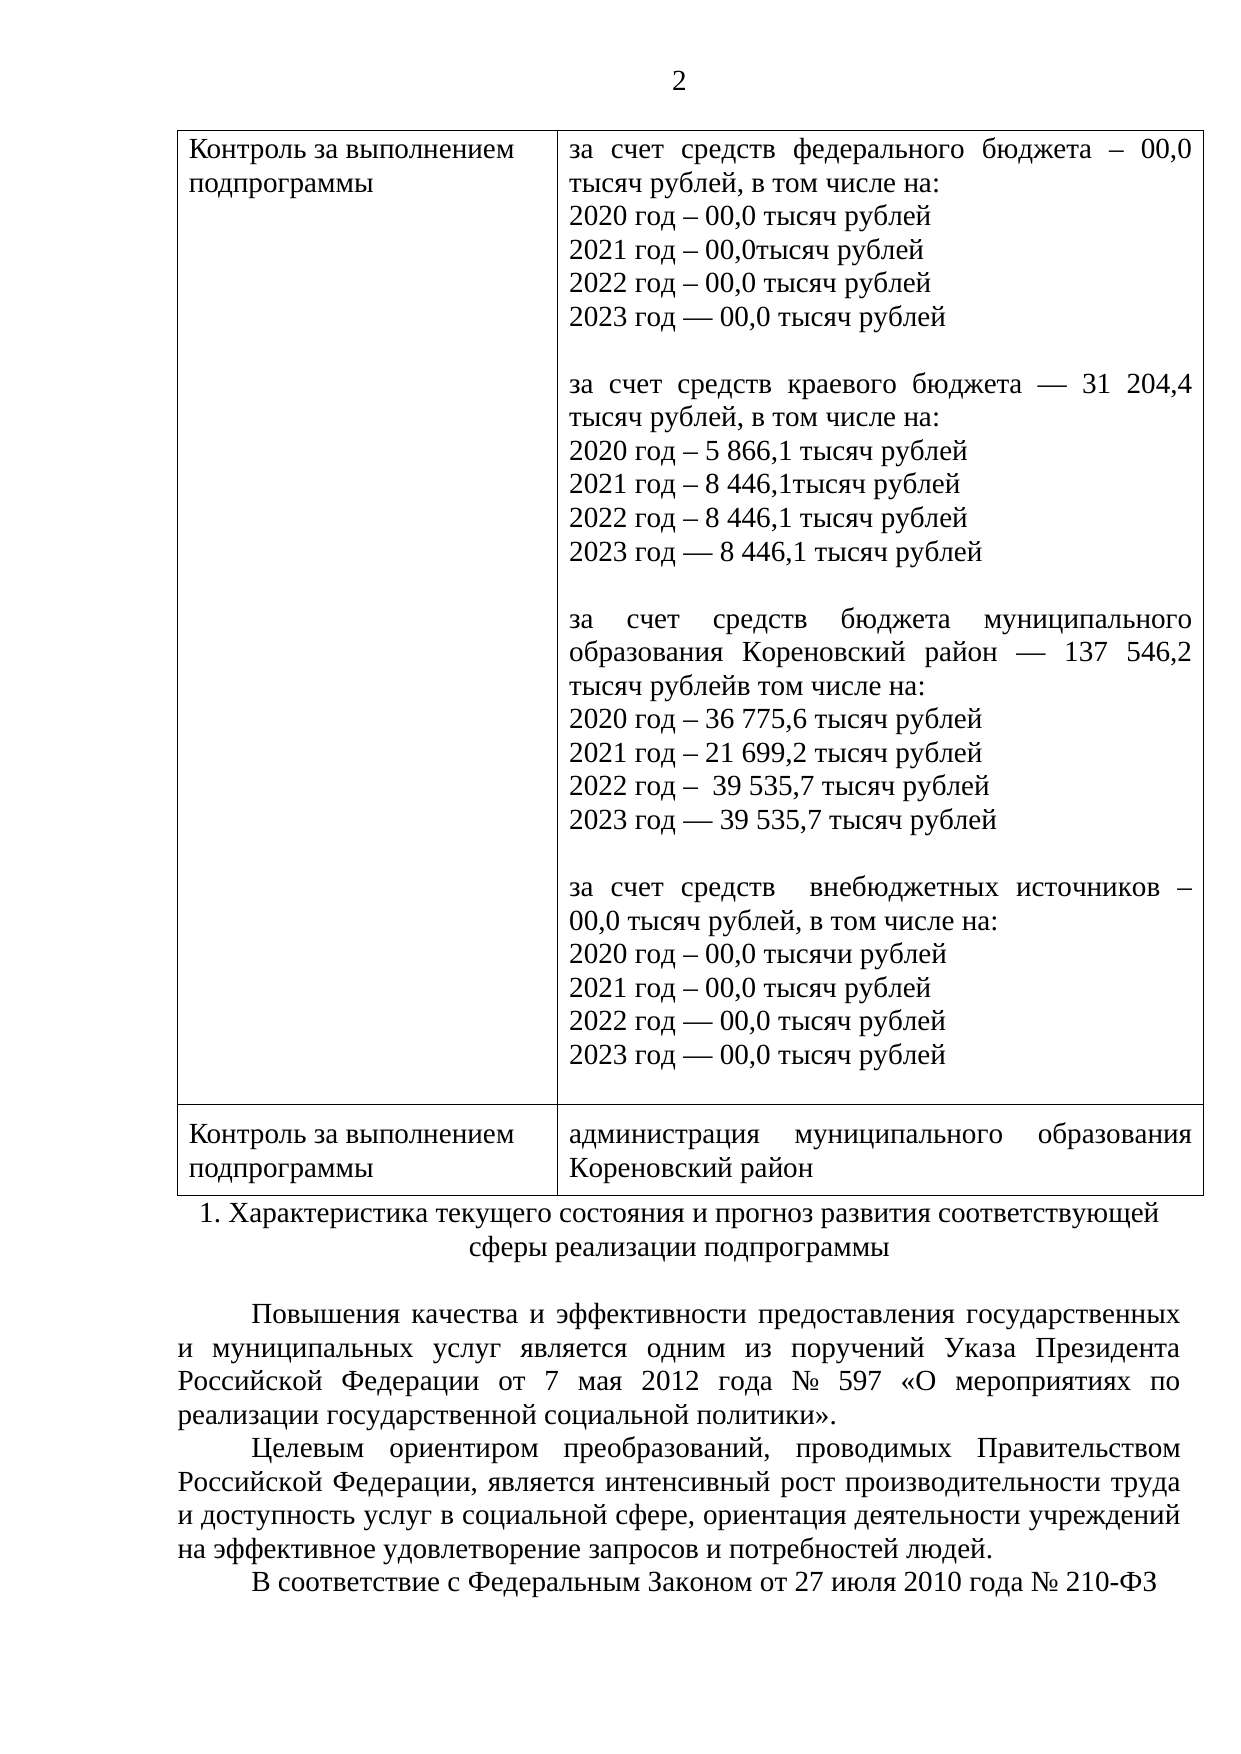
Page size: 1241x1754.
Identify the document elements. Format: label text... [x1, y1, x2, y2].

text Повышения качества и эффективности предоставления государственных и муниципальных услуг является одним из поручений Указа Президента Российской Федерации от 7 мая 2012 года № 597 «О мероприятиях по реализации государственной социальной политики». [177, 1296, 1181, 1430]
text Целевым ориентиром преобразований, проводимых Правительством Российской Федерации, является интенсивный рост производительности труда и доступность услуг в социальной сфере, ориентация деятельности учреждений на эффективное удовлетворение запросов и потребностей людей. [177, 1430, 1181, 1564]
text 1. Характеристика текущего состояния и прогноз развития соответствующей сферы реализации подпрограммы [177, 1196, 1181, 1263]
table_cell администрация муниципального образования Кореновский район [558, 1105, 1203, 1194]
text В соответствие с Федеральным Законом от 27 июля 2010 года № 210-ФЗ [177, 1564, 1181, 1598]
table_header Контроль за выполнением подпрограммы [178, 131, 557, 1104]
text 2 [177, 63, 1181, 97]
table_cell Контроль за выполнением подпрограммы [178, 1105, 557, 1194]
table_header за счет средств федерального бюджета – 00,0 тысяч рублей, в том числе на: 2020 год – 00,0 тысяч рублей 2021 год – 00,0тысяч рублей 2022 год – 00,0 тысяч рублей 2023 год — 00,0 тысяч рублей за счет средств краевого бюджета — 31 204,4 тысяч рублей, в том числе на: 2020 год – 5 866,1 тысяч рублей 2021 год – 8 446,1тысяч рублей 2022 год – 8 446,1 тысяч рублей 2023 год — 8 446,1 тысяч рублей за счет средств бюджета муниципального образования Кореновский район — 137 546,2 тысяч рублейв том числе на: 2020 год – 36 775,6 тысяч рублей 2021 год – 21 699,2 тысяч рублей 2022 год – 39 535,7 тысяч рублей 2023 год — 39 535,7 тысяч рублей за счет средств внебюджетных источников – 00,0 тысяч рублей, в том числе на: 2020 год – 00,0 тысячи рублей 2021 год – 00,0 тысяч рублей 2022 год — 00,0 тысяч рублей 2023 год — 00,0 тысяч рублей [558, 131, 1203, 1104]
